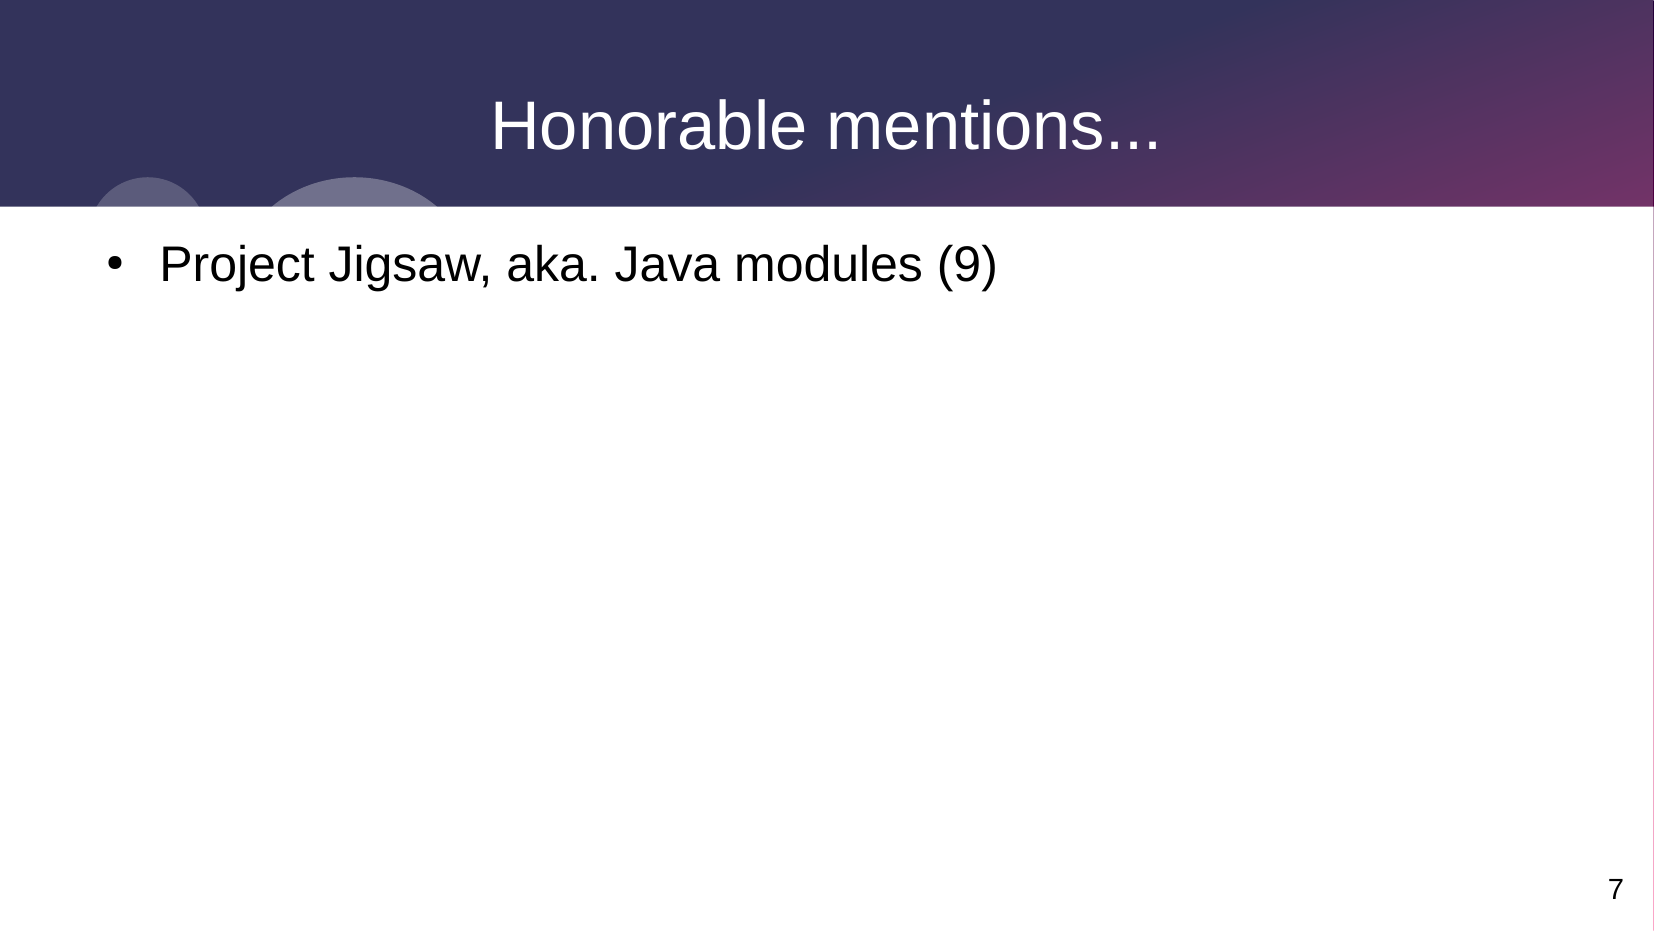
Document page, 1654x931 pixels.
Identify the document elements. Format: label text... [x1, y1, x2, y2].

title Honorable mentions... [88, 44, 1565, 207]
list Project Jigsaw, aka. Java modules (9) [88, 236, 1565, 827]
